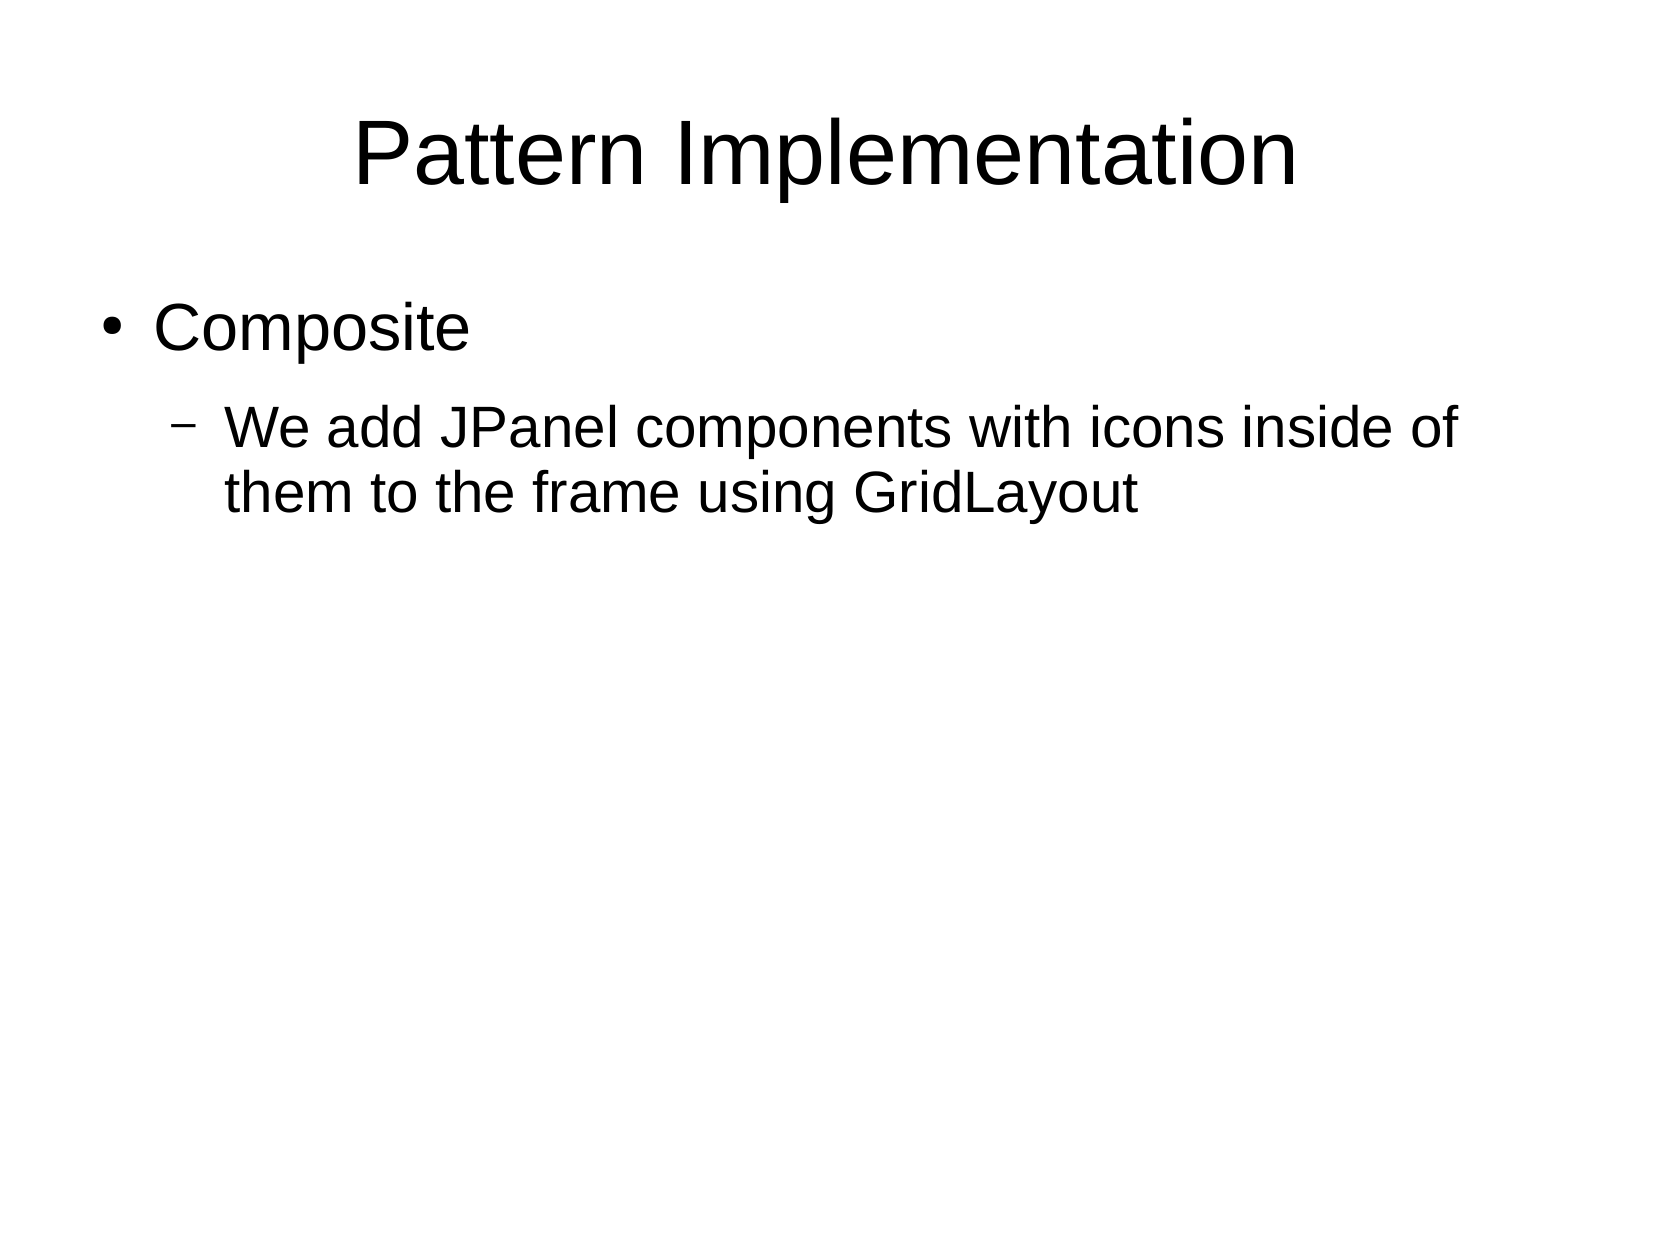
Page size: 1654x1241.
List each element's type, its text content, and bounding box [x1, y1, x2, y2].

list Composite We add JPanel components with icons inside of them to the frame using GridLayout [82, 290, 1571, 1010]
title Pattern Implementation [82, 49, 1571, 257]
